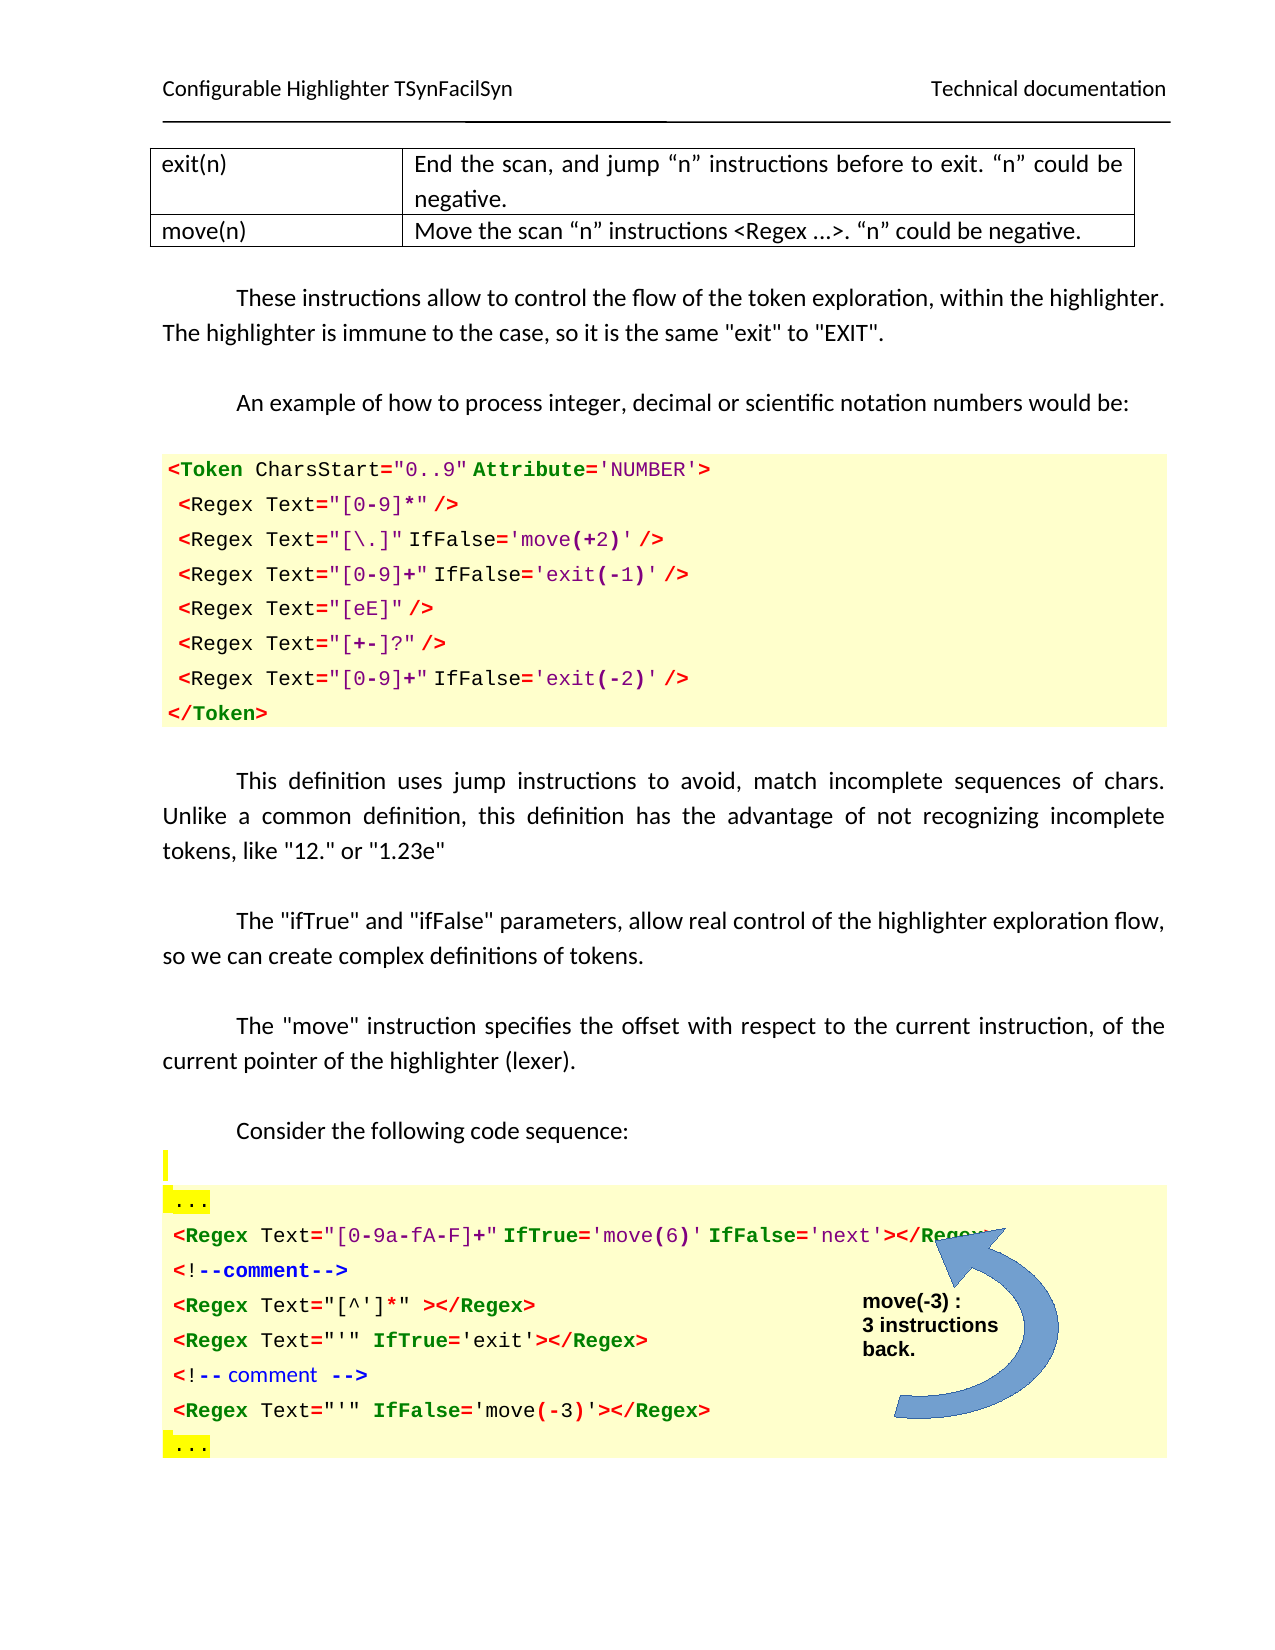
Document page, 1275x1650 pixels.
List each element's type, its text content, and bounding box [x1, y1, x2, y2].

text [1047, 1290, 1167, 1318]
text </Token> [162, 698, 1167, 727]
table_cell move(n) [151, 215, 402, 246]
text ... [162, 1429, 1167, 1458]
text An example of how to process integer, decimal or scientific notation numbers would be: [162, 352, 1167, 417]
text [1054, 1325, 1167, 1353]
text [1007, 1255, 1167, 1284]
text <!-- comment --> [162, 1360, 1011, 1388]
text <Regex Text="[\.]" IfFalse='move(+2)' /> [162, 524, 1167, 552]
text <Regex Text="[^']*" ></Regex> [162, 1290, 1023, 1318]
text <Regex Text="[0-9a-fA-F]+" IfTrue='move(6)' IfFalse='next'></Regex> [162, 1220, 1167, 1249]
table_cell Move the scan “n” instructions <Regex ...>. “n” could be negative. [403, 215, 1134, 246]
text These instructions allow to control the flow of the token exploration, within the highlighter. The highlighter is immune to the case, so it is the same "exit" to "EXIT". [162, 282, 1167, 347]
text The "move" instruction specifies the offset with respect to the current instruction, of the current pointer of the highlighter (lexer). [162, 975, 1167, 1076]
text <Regex Text="'" IfFalse='move(-3)'></Regex> [162, 1395, 1167, 1423]
text The "ifTrue" and "ifFalse" parameters, allow real control of the highlighter exploration flow, so we can create complex definitions of tokens. [162, 905, 1167, 971]
text <!--comment--> [162, 1255, 952, 1284]
text <Token CharsStart="0..9" Attribute='NUMBER'> [162, 454, 1167, 482]
text [959, 1268, 1000, 1284]
text <Regex Text="[0-9]+" IfFalse='exit(-2)' /> [162, 663, 1167, 692]
table_cell exit(n) [151, 149, 402, 214]
text <Regex Text="[0-9]*" /> [162, 489, 1167, 517]
text <Regex Text="[eE]" /> [162, 593, 1167, 622]
text <Regex Text="[+-]?" /> [162, 628, 1167, 657]
text [1025, 1360, 1167, 1388]
text This definition uses jump instructions to avoid, match incomplete sequences of chars. Unlike a common definition, this definition has the advantage of not recognizing incomplete tokens, like "12." or "1.23e" [162, 765, 1167, 866]
text ... [162, 1185, 1167, 1214]
text <Regex Text="[0-9]+" IfFalse='exit(-1)' /> [162, 559, 1167, 587]
text Consider the following code sequence: [162, 1115, 1167, 1146]
text <Regex Text="'" IfTrue='exit'></Regex> [162, 1325, 1024, 1353]
table_cell End the scan, and jump “n” instructions before to exit. “n” could be negative. [403, 149, 1134, 214]
